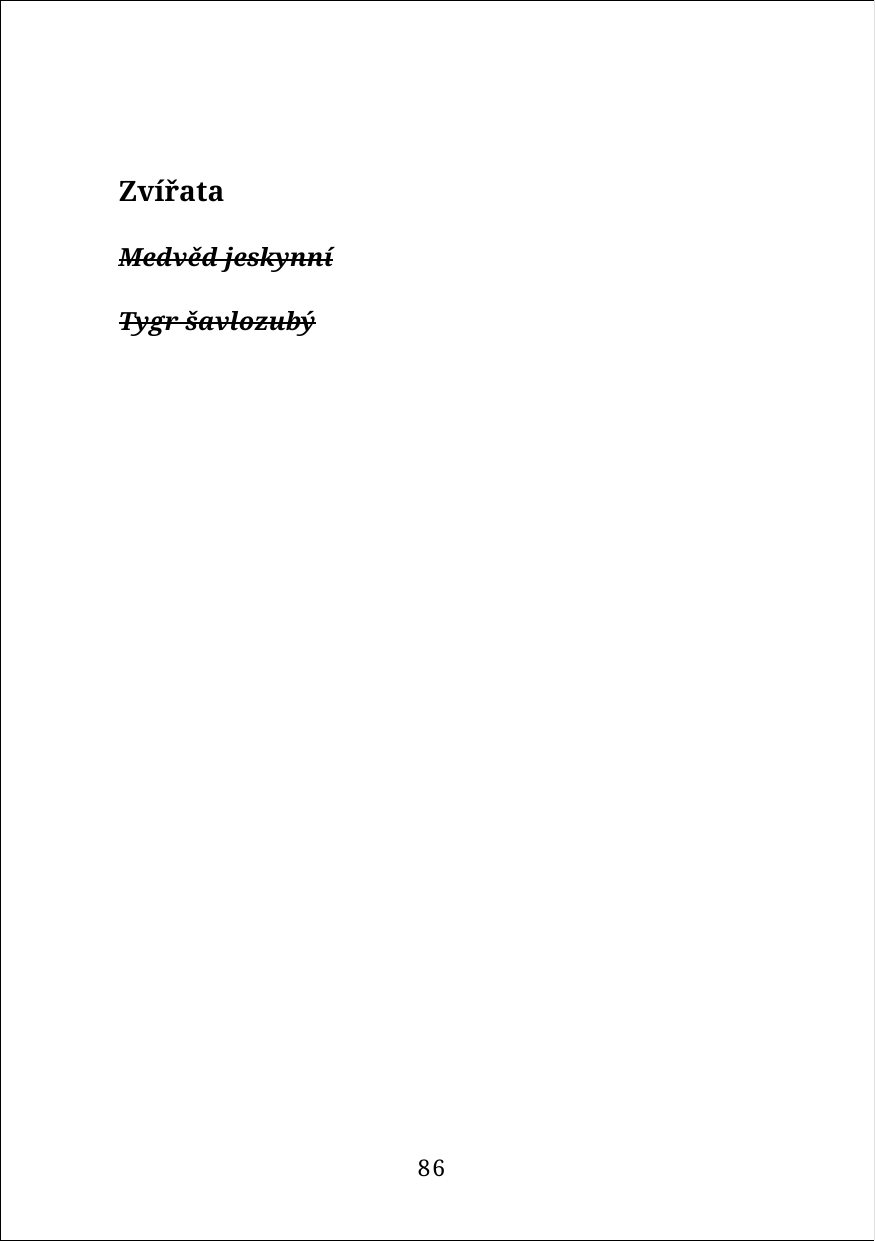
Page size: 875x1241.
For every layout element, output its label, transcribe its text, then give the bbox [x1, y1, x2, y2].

subtitle Tygr šavlozubý [118, 303, 756, 337]
subtitle Medvěd jeskynní [118, 239, 756, 274]
subtitle Zvířata [118, 172, 756, 210]
